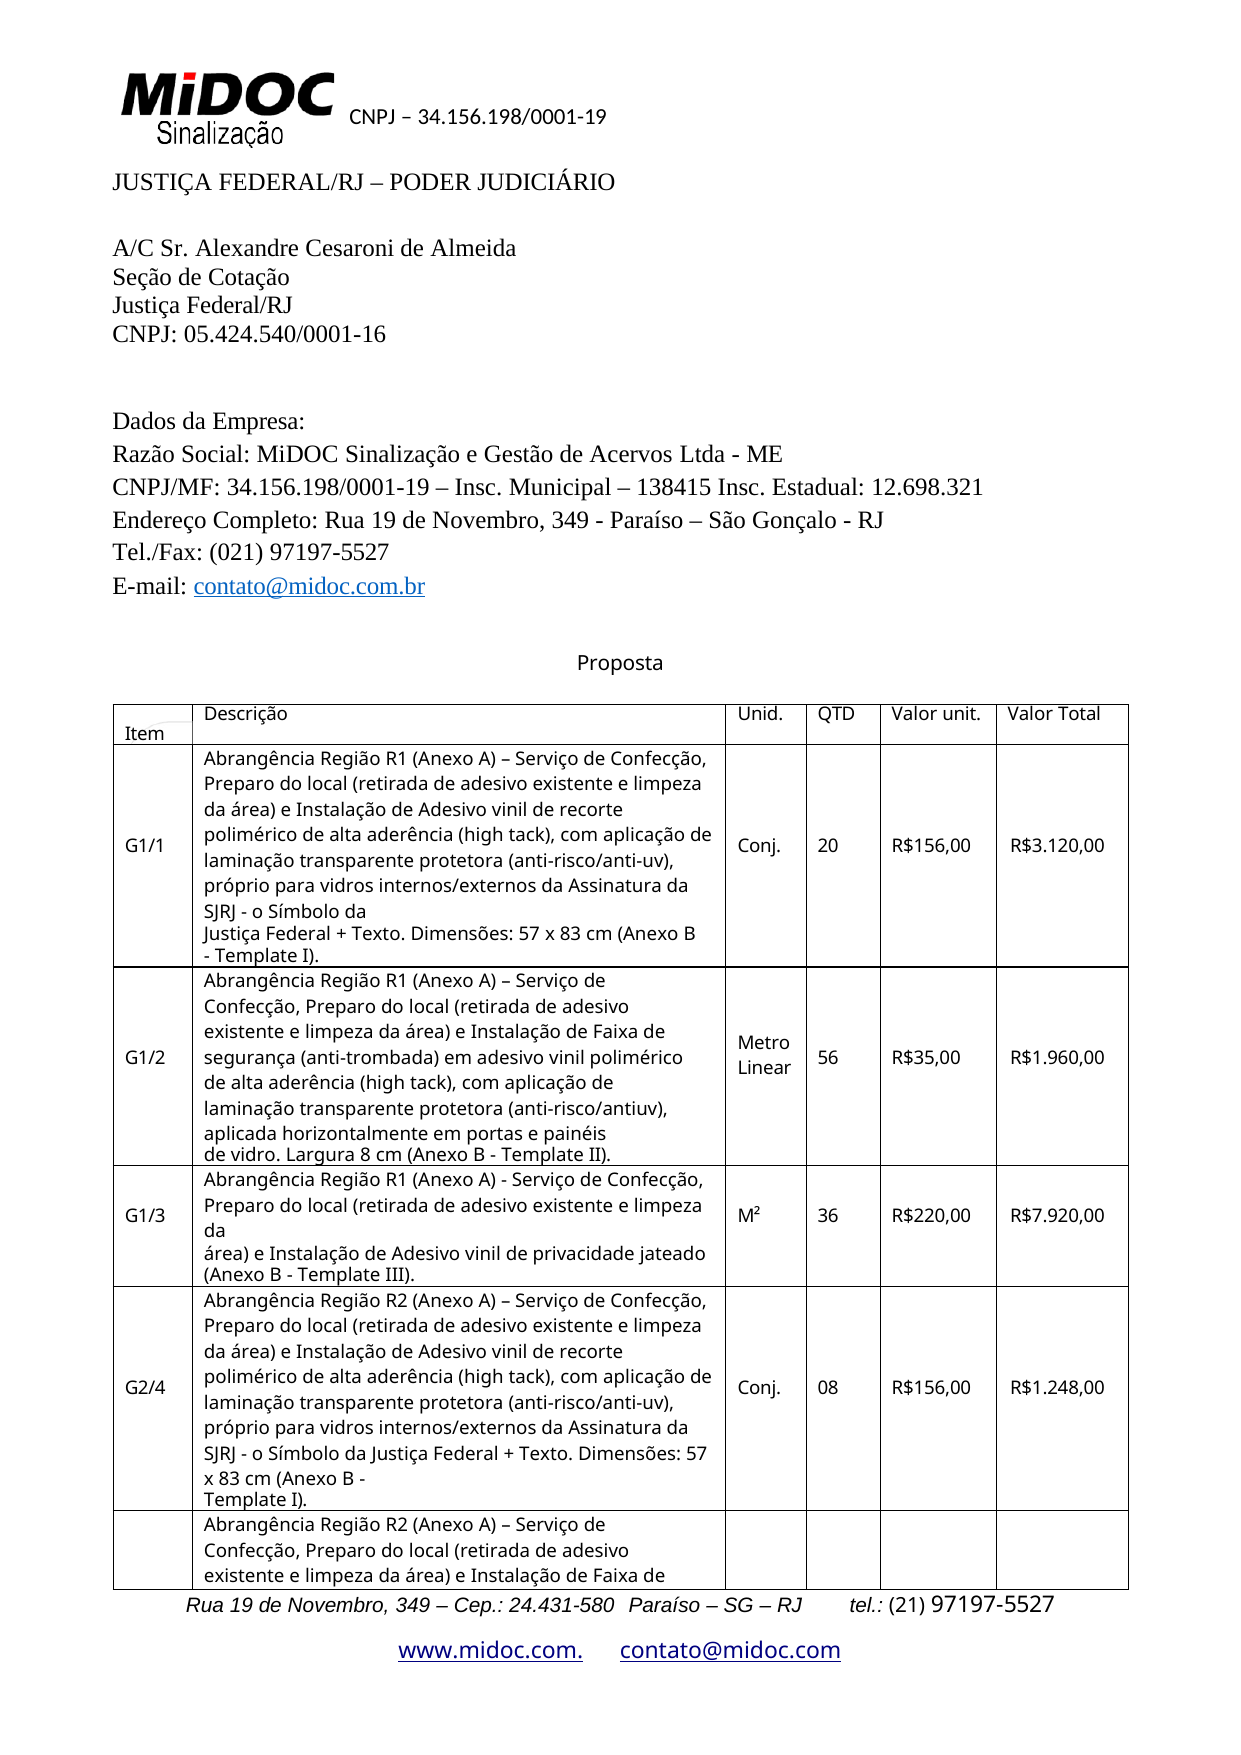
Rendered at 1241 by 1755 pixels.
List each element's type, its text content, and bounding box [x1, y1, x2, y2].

table_cell 36 [807, 1166, 880, 1286]
table_cell [881, 1511, 996, 1587]
table_cell [114, 1511, 192, 1588]
table_cell Abrangência Região R2 (Anexo A) – Serviço de Confecção, Preparo do local (retirada de adesivo existente e limpeza da área) e Instalação de Faixa de [193, 1511, 725, 1587]
table_cell Conj. [726, 1287, 806, 1510]
table_cell R$156,00 [881, 745, 996, 966]
table_cell R$3.120,00 [997, 745, 1128, 966]
table_cell R$156,00 [881, 1287, 996, 1510]
table_cell Abrangência Região R2 (Anexo A) – Serviço de Confecção, Preparo do local (retirada de adesivo existente e limpeza da área) e Instalação de Adesivo vinil de recorte polimérico de alta aderência (high tack), com aplicação de laminação transparente protetora (anti-risco/anti-uv), próprio para vidros internos/externos da Assinatura da SJRJ - o Símbolo da Justiça Federal + Texto. Dimensões: 57 x 83 cm (Anexo B - Template I). [193, 1287, 725, 1510]
table_cell [807, 1511, 880, 1587]
table_cell R$1.248,00 [997, 1287, 1128, 1510]
table_cell R$35,00 [881, 968, 996, 1165]
table_cell Abrangência Região R1 (Anexo A) - Serviço de Confecção, Preparo do local (retirada de adesivo existente e limpeza da área) e Instalação de Adesivo vinil de privacidade jateado (Anexo B - Template III). [193, 1166, 725, 1286]
table_cell G1/3 [114, 1166, 192, 1286]
table_cell Metro Linear [726, 968, 806, 1165]
table_cell 56 [807, 968, 880, 1165]
table_cell G1/2 [114, 968, 192, 1165]
text CNPJ/MF: 34.156.198/0001-19 – Insc. Municipal – 138415 Insc. Estadual: 12.698.321 Endereço Completo: Rua 19 de Novembro, 349 - Paraíso – São Gonçalo - RJ [112, 472, 1072, 534]
table_cell [997, 1511, 1128, 1588]
table_cell 08 [807, 1287, 880, 1510]
text Proposta [103, 648, 1137, 676]
table_cell R$7.920,00 [997, 1166, 1128, 1286]
table_header Valor Total [997, 705, 1128, 744]
text CNPJ: 05.424.540/0001-16 [112, 319, 1137, 348]
text Tel./Fax: (021) 97197-5527 [112, 538, 1137, 566]
table_header Descrição [193, 705, 725, 744]
table_cell [726, 1511, 806, 1587]
table_cell M² [726, 1166, 806, 1286]
table_cell Conj. [726, 745, 806, 966]
table_header Valor unit. [881, 705, 996, 744]
table_header Unid. [726, 705, 806, 744]
table_cell R$1.960,00 [997, 968, 1128, 1165]
table_header QTD [807, 705, 880, 744]
text E-mail: contato@midoc.com.br [112, 571, 1137, 599]
text A/C Sr. Alexandre Cesaroni de Almeida Seção de Cotação [112, 233, 557, 290]
text JUSTIÇA FEDERAL/RJ – PODER JUDICIÁRIO [112, 167, 1137, 196]
table_cell G2/4 [114, 1287, 192, 1510]
table_cell R$220,00 [881, 1166, 996, 1286]
table_cell Abrangência Região R1 (Anexo A) – Serviço de Confecção, Preparo do local (retirada de adesivo existente e limpeza da área) e Instalação de Faixa de segurança (anti-trombada) em adesivo vinil polimérico de alta aderência (high tack), com aplicação de laminação transparente protetora (anti-risco/antiuv), aplicada horizontalmente em portas e painéis de vidro. Largura 8 cm (Anexo B - Template II). [193, 968, 725, 1165]
table_cell Abrangência Região R1 (Anexo A) – Serviço de Confecção, Preparo do local (retirada de adesivo existente e limpeza da área) e Instalação de Adesivo vinil de recorte polimérico de alta aderência (high tack), com aplicação de laminação transparente protetora (anti-risco/anti-uv), próprio para vidros internos/externos da Assinatura da SJRJ - o Símbolo da Justiça Federal + Texto. Dimensões: 57 x 83 cm (Anexo B - Template I). [193, 745, 725, 966]
table_cell G1/1 [114, 745, 192, 966]
text Dados da Empresa: [112, 406, 1137, 434]
text Justiça Federal/RJ [112, 291, 1137, 319]
table_cell 20 [807, 745, 880, 966]
text Razão Social: MiDOC Sinalização e Gestão de Acervos Ltda - ME [112, 439, 1137, 468]
table_header Item [114, 705, 192, 744]
